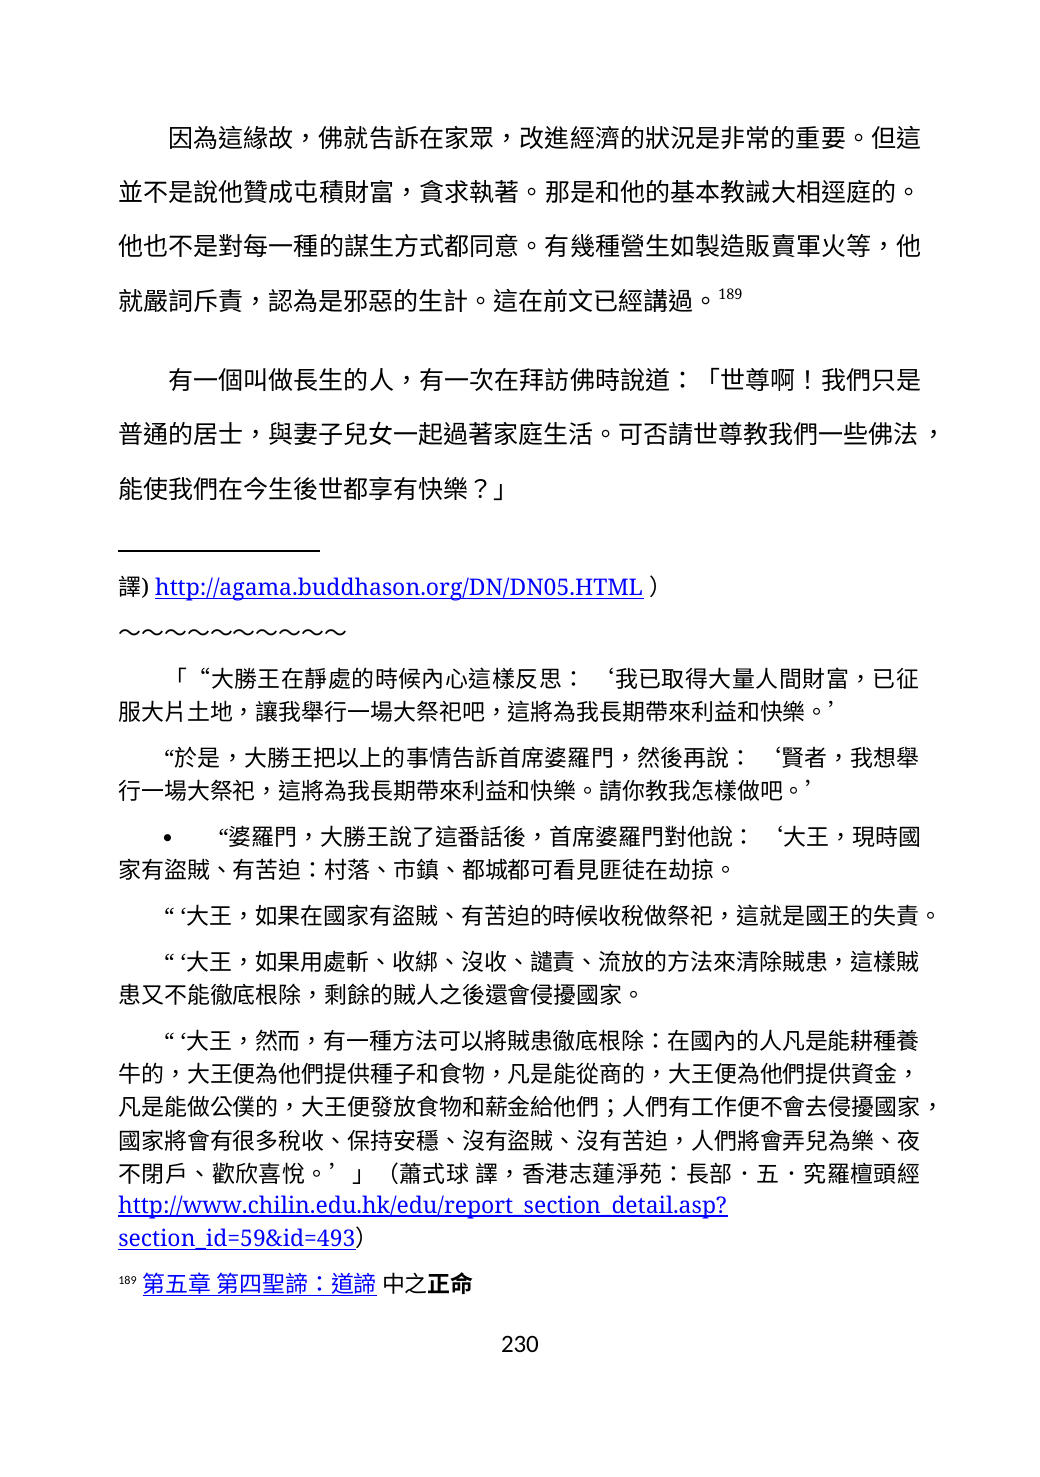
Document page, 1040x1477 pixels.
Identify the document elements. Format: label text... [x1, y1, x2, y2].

text “於是，大勝王把以上的事情告訴首席婆羅門，然後再說： ‘賢者，我想舉行一場大祭祀，這將為我長期帶來利益和快樂。請你教我怎樣做吧。’ [118, 740, 921, 806]
text “ ‘大王，然而，有一種方法可以將賊患徹底根除：在國內的人凡是能耕種養牛的，大王便為他們提供種子和食物，凡是能從商的，大王便為他們提供資金，凡是能做公僕的，大王便發放食物和薪金給他們；人們有工作便不會去侵擾國家，國家將會有很多稅收、保持安穩、沒有盜賊、沒有苦迫，人們將會弄兒為樂、夜不閉戶、歡欣喜悅。’」（蕭式球 譯，香港志蓮淨苑：長部．五．究羅檀頭經http://www.chilin.edu.hk/edu/report_section_detail.asp?section_id=59&id=493） [118, 1023, 921, 1253]
text 第五章 第四聖諦：道諦 中之正命 [118, 1266, 921, 1299]
text 譯) http://agama.buddhason.org/DN/DN05.HTML ） [118, 569, 921, 602]
text ～～～～～～～～～～ [118, 615, 921, 648]
list “婆羅門，大勝王說了這番話後，首席婆羅門對他說： ‘大王，現時國家有盜賊、有苦迫：村落、市鎮、都城都可看見匪徒在劫掠。 [118, 819, 921, 885]
text “ ‘大王，如果在國家有盜賊、有苦迫的時候收稅做祭祀，這就是國王的失責。 [118, 898, 921, 931]
text “ ‘大王，如果用處斬、收綁、沒收、譴責、流放的方法來清除賊患，這樣賊患又不能徹底根除，剩餘的賊人之後還會侵擾國家。 [118, 944, 921, 1010]
text 因為這緣故，佛就告訴在家眾，改進經濟的狀況是非常的重要。但這並不是說他贊成屯積財富，貪求執著。那是和他的基本教誡大相逕庭的。他也不是對每一種的謀生方式都同意。有幾種營生如製造販賣軍火等，他就嚴詞斥責，認為是邪惡的生計。這在前文已經講過。 [118, 118, 921, 317]
text 「“大勝王在靜處的時候內心這樣反思： ‘我已取得大量人間財富，已征服大片土地，讓我舉行一場大祭祀吧，這將為我長期帶來利益和快樂。’ [118, 661, 921, 727]
text 有一個叫做長生的人，有一次在拜訪佛時說道：「世尊啊！我們只是普通的居士，與妻子兒女一起過著家庭生活。可否請世尊教我們一些佛法，能使我們在今生後世都享有快樂？」 [118, 361, 921, 506]
